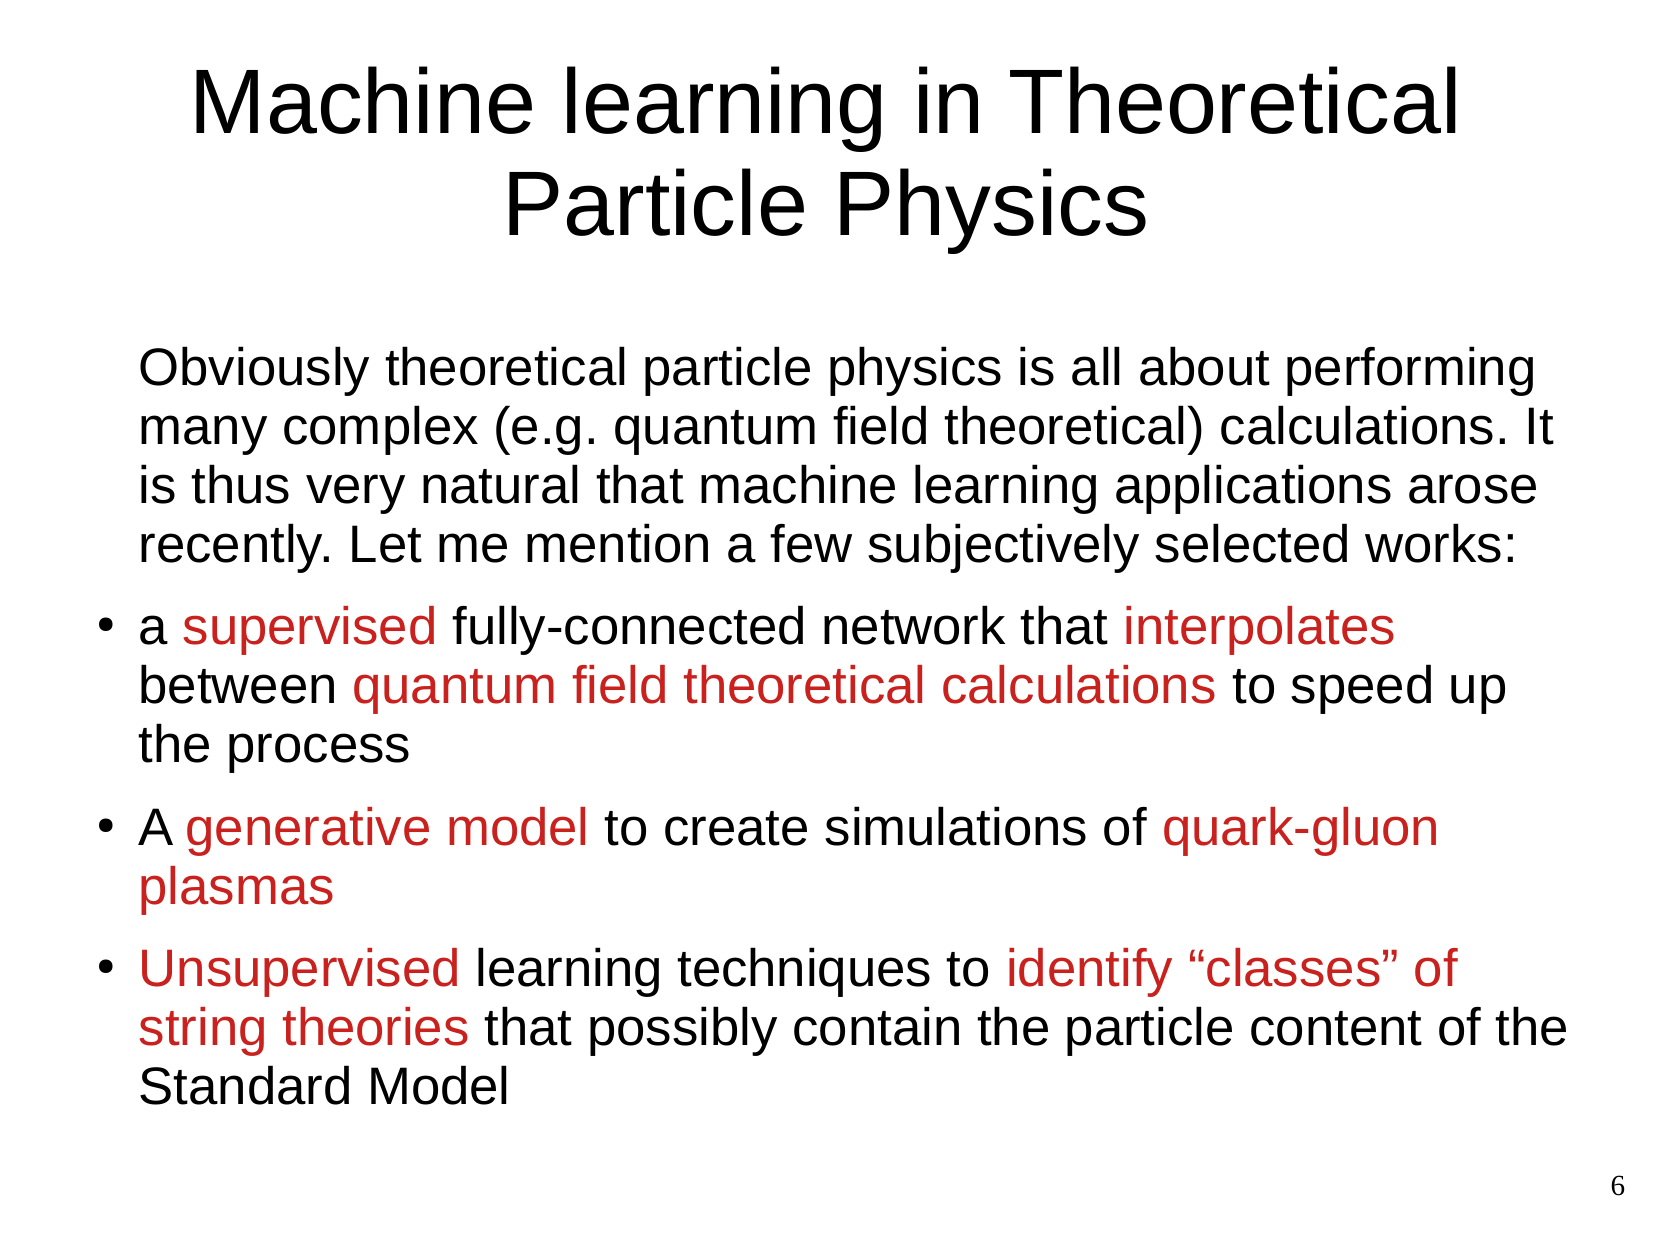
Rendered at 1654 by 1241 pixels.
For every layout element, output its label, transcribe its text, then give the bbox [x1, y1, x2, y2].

list Obviously theoretical particle physics is all about performing many complex (e.g. quantum field theoretical) calculations. It is thus very natural that machine learning applications arose recently. Let me mention a few subjectively selected works: a supervised fully-connected network that interpolates between quantum field theoretical calculations to speed up the process A generative model to create simulations of quark-gluon plasmas Unsupervised learning techniques to identify “classes” of string theories that possibly contain the particle content of the Standard Model [82, 337, 1571, 1182]
title Machine learning in Theoretical Particle Physics [82, 49, 1571, 257]
